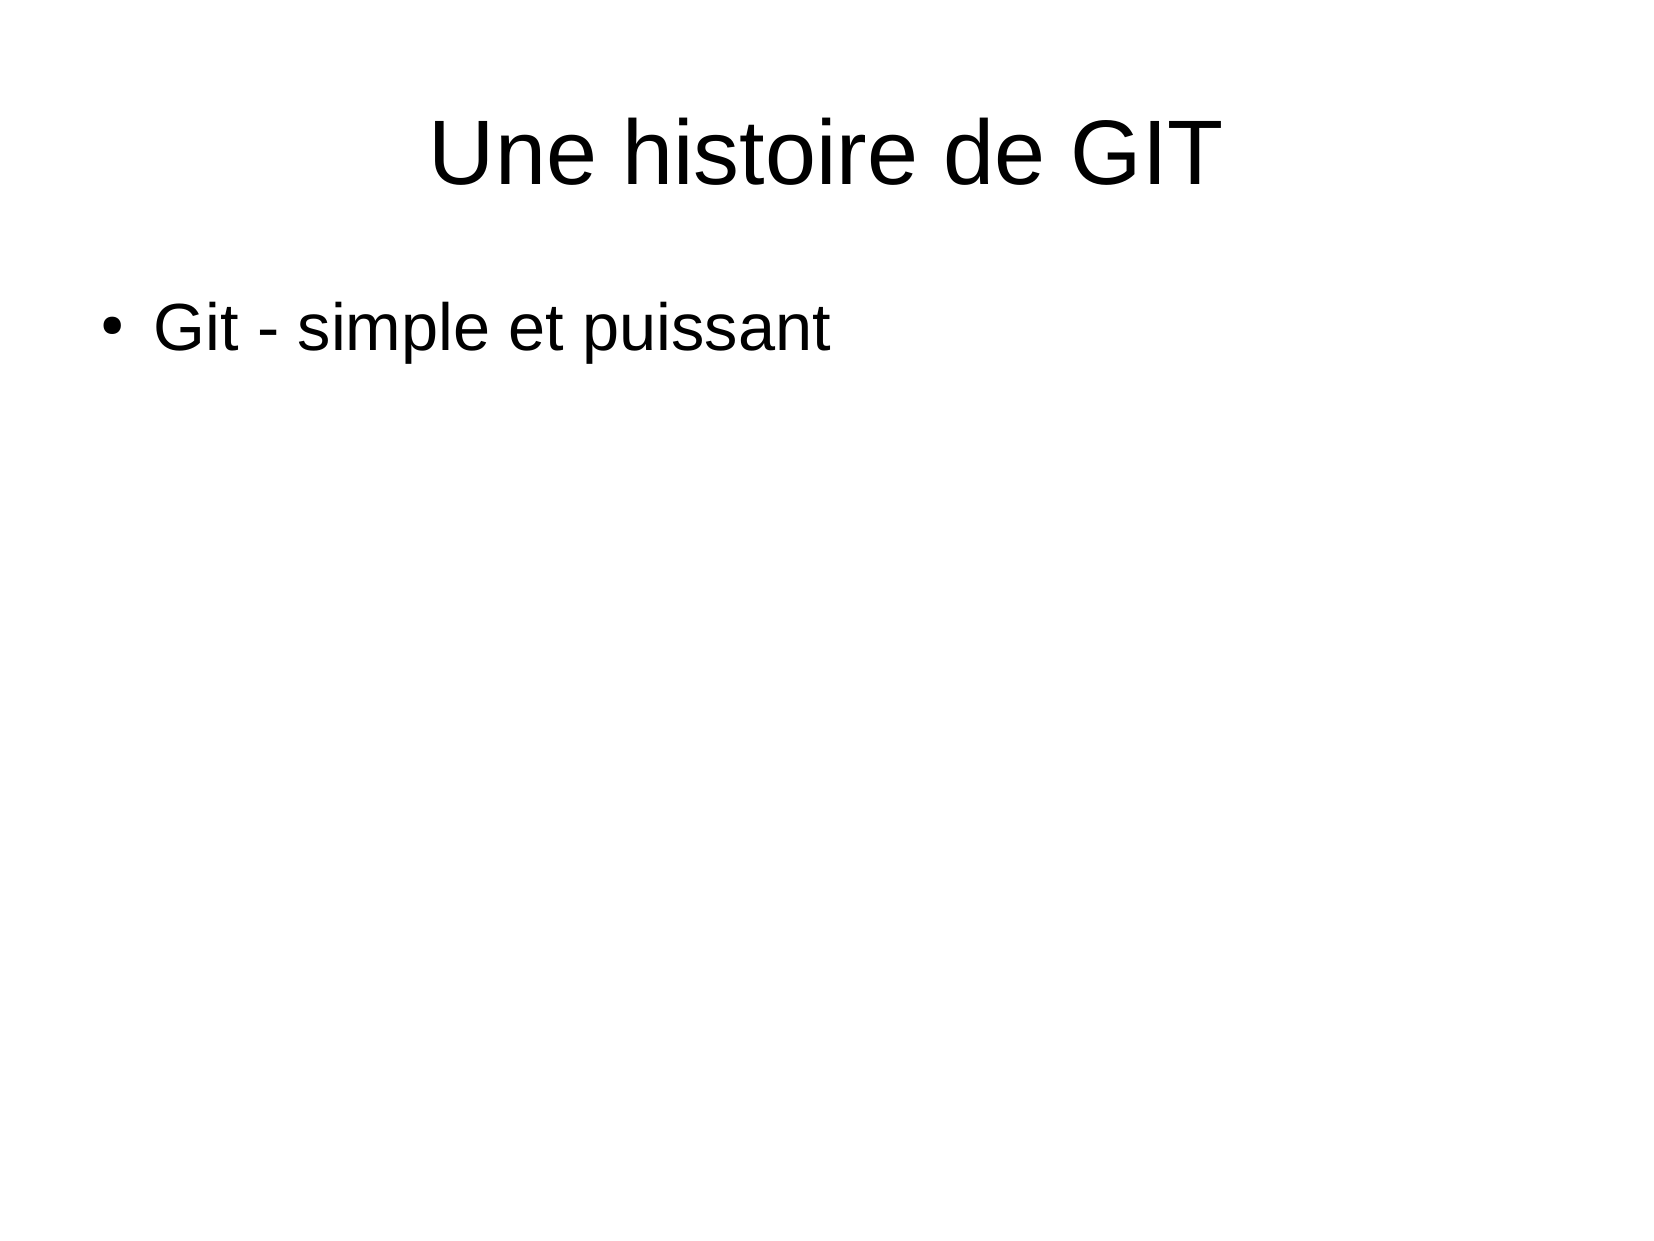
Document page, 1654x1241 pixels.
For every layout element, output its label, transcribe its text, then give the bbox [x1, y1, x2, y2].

list Git - simple et puissant [82, 290, 1571, 1010]
title Une histoire de GIT [82, 49, 1571, 257]
